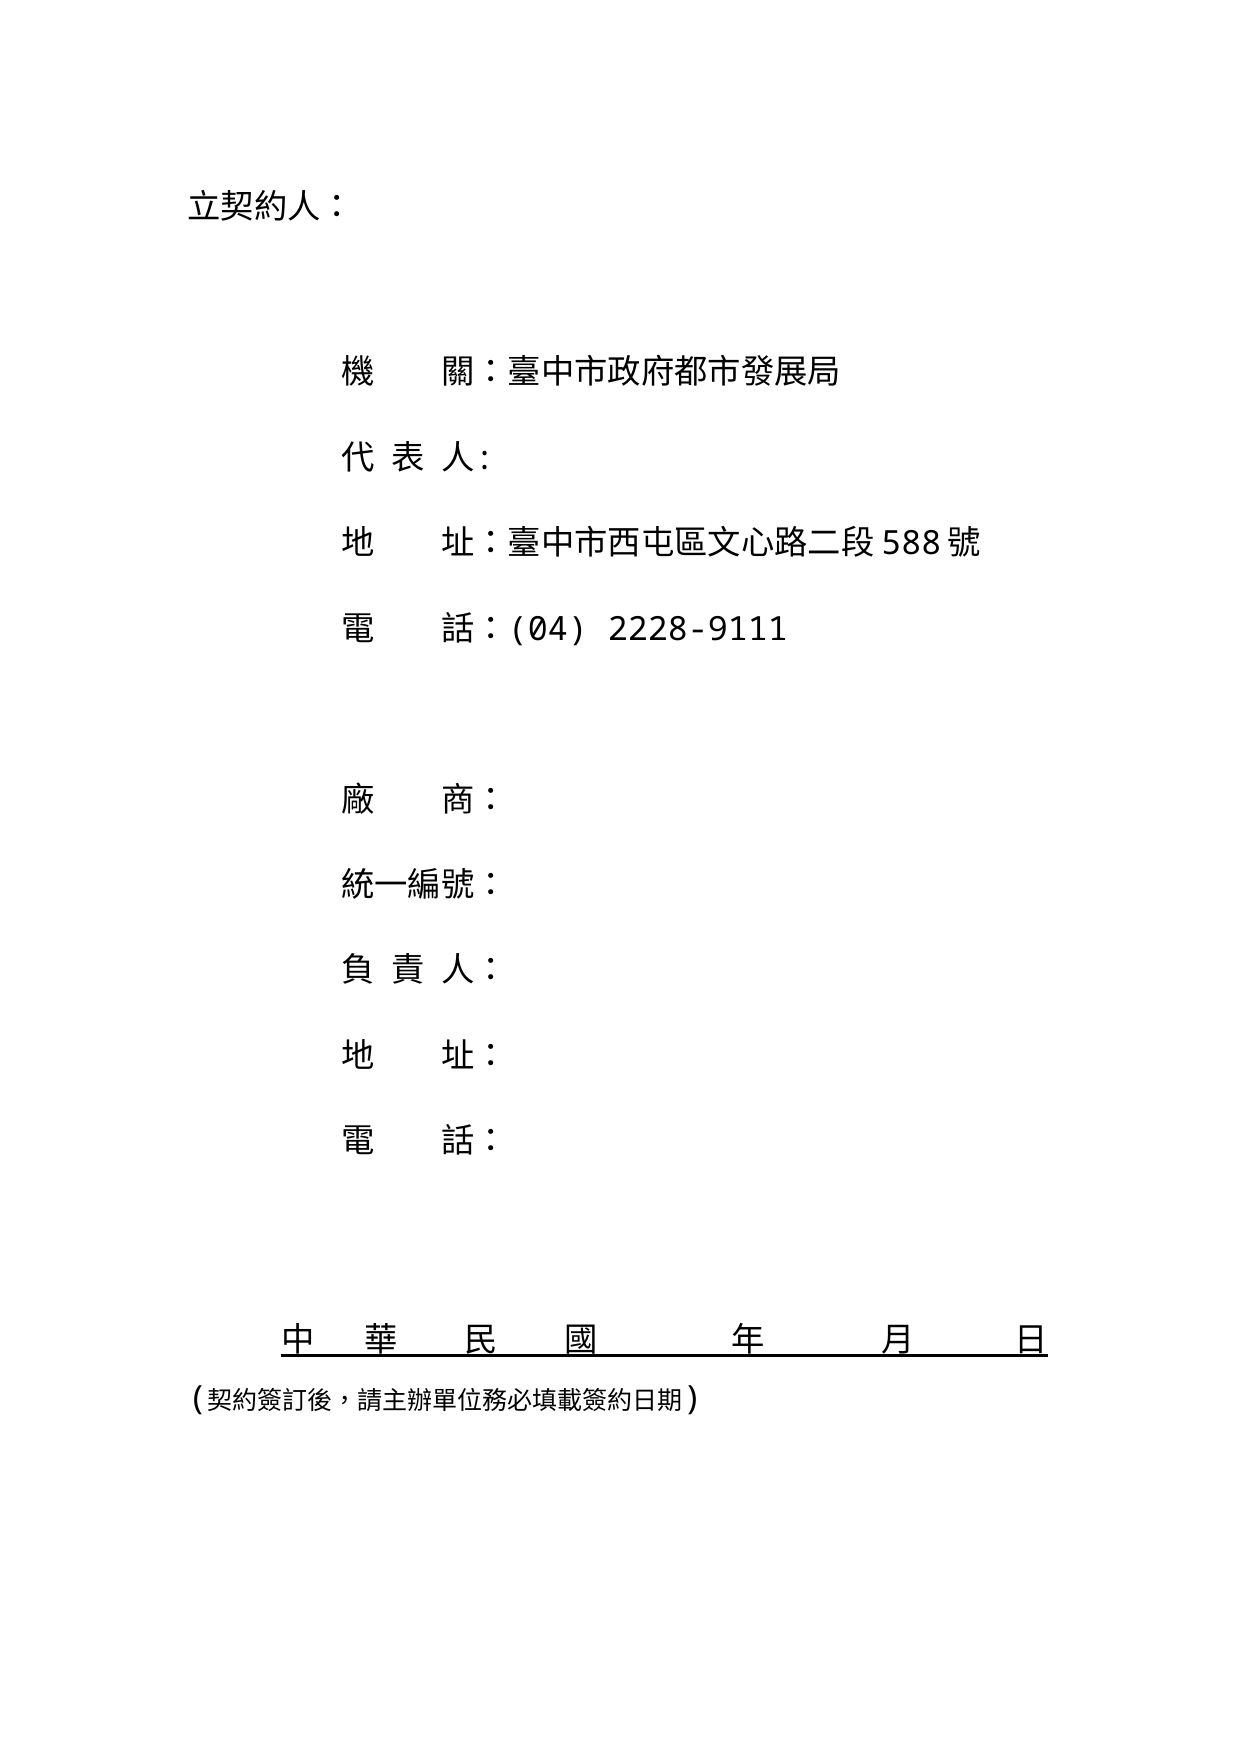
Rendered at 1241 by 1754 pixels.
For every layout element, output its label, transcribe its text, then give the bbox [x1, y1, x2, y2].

text 中 華 民 國 年 月 日 [281, 1313, 1053, 1361]
text (契約簽訂後，請主辦單位務必填載簽約日期) [187, 1374, 1053, 1419]
text 負 責 人： [281, 923, 1053, 996]
text 機 關：臺中市政府都市發展局 [281, 326, 1053, 398]
text 電 話： [281, 1094, 1053, 1167]
text 電 話：(04) 2228-9111 [281, 582, 1053, 655]
text 立契約人： [187, 179, 1053, 228]
text 統一編號： [281, 838, 1053, 911]
text 地 址：臺中市西屯區文心路二段588號 [281, 496, 1053, 569]
text 地 址： [281, 1009, 1053, 1082]
text 代 表 人: [281, 411, 1053, 484]
text 廠 商： [281, 753, 1053, 826]
